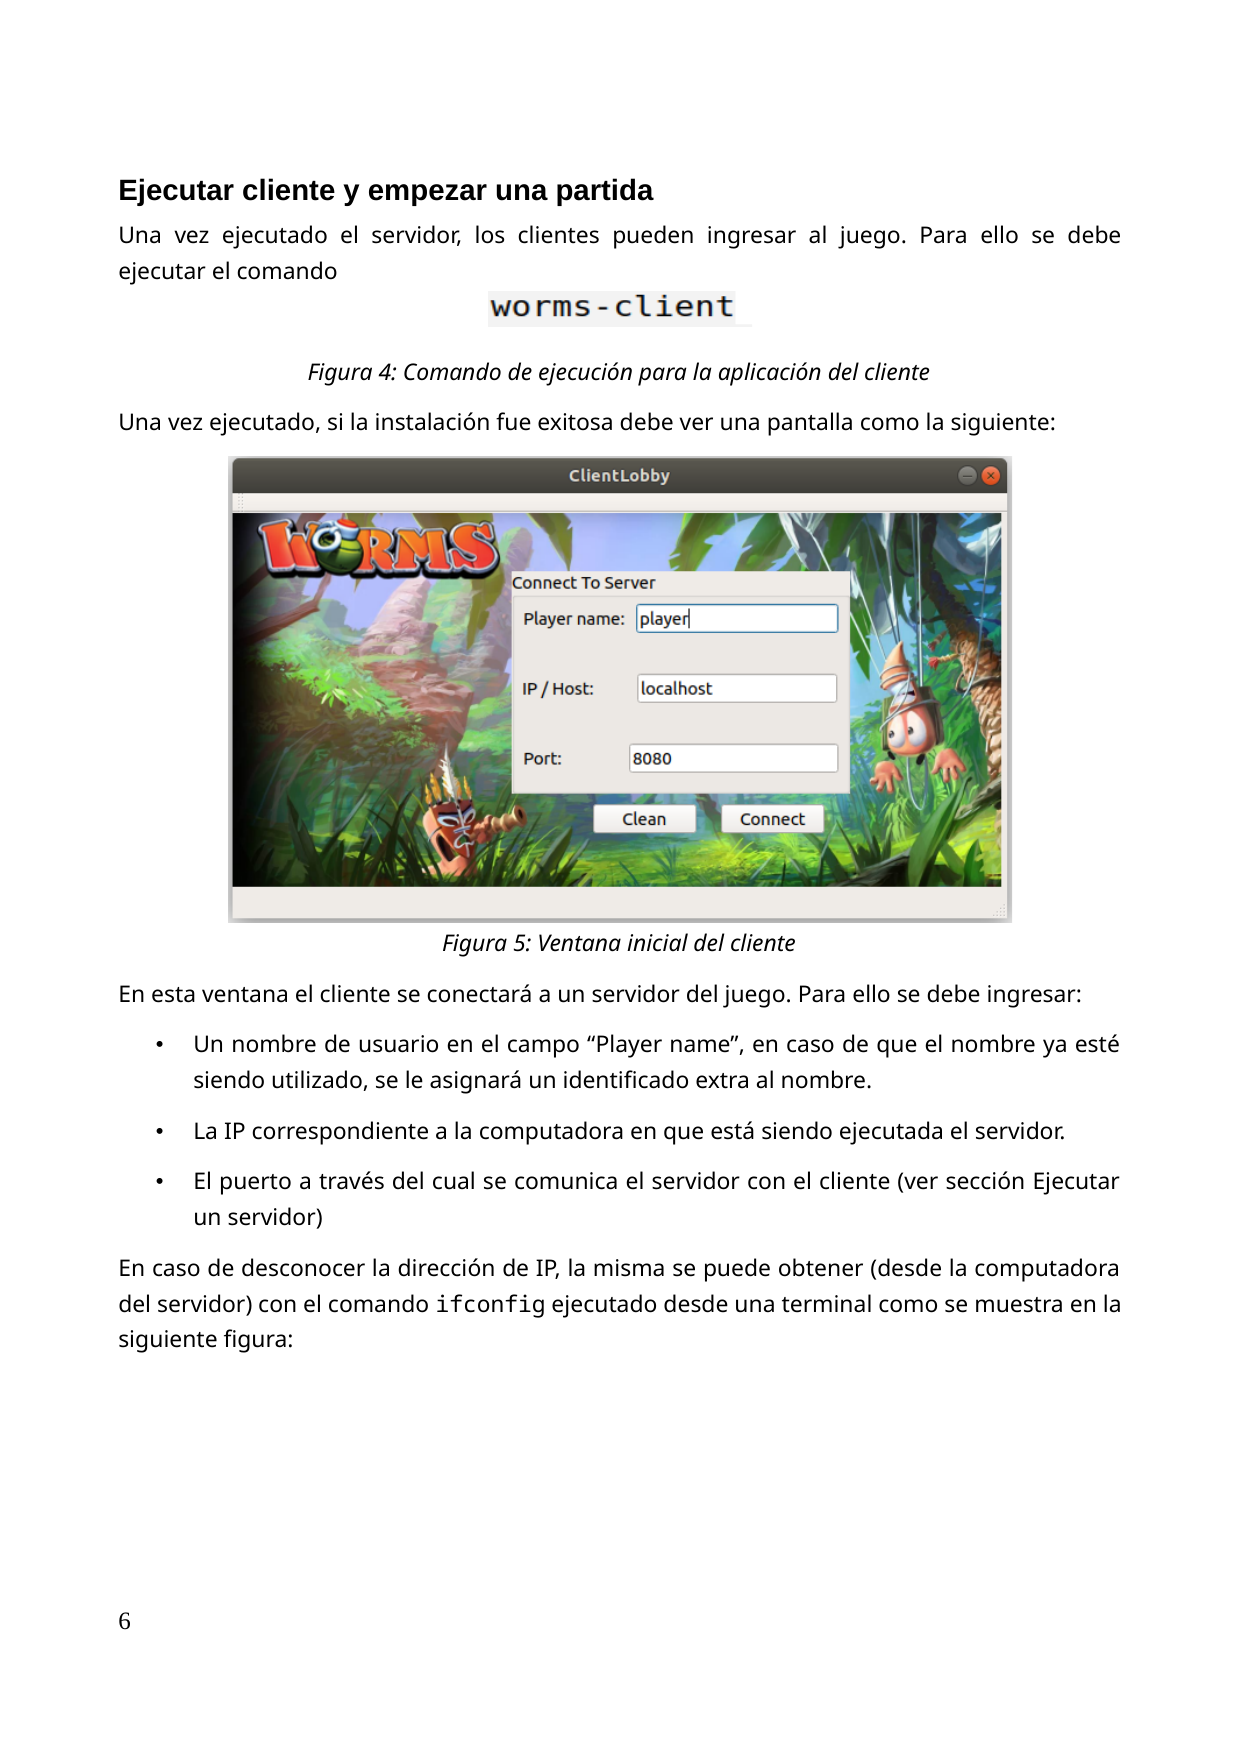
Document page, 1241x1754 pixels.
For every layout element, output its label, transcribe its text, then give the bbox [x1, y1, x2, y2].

text Una vez ejecutado el servidor, los clientes pueden ingresar al juego. Para ello se debe ejecutar el comando [118, 219, 1122, 286]
text En esta ventana el cliente se conectará a un servidor del juego. Para ello se debe ingresar: [118, 978, 1122, 1009]
list Un nombre de usuario en el campo “Player name”, en caso de que el nombre ya esté siendo utilizado, se le asignará un identificado extra al nombre. [156, 1028, 1122, 1095]
list La IP correspondiente a la computadora en que está siendo ejecutada el servidor. [156, 1114, 1122, 1146]
text Figura 4: Comando de ejecución para la aplicación del cliente [118, 356, 1122, 387]
text Figura 5: Ventana inicial del cliente [118, 923, 1122, 958]
list El puerto a través del cual se comunica el servidor con el cliente (ver sección Ejecutar un servidor) [156, 1165, 1122, 1232]
subtitle Ejecutar cliente y empezar una partida [118, 172, 1122, 206]
picture [488, 291, 753, 327]
picture [228, 456, 1013, 923]
text Una vez ejecutado, si la instalación fue exitosa debe ver una pantalla como la siguiente: [118, 406, 1122, 437]
text En caso de desconocer la dirección de IP, la misma se puede obtener (desde la computadora del servidor) con el comando ifconfig ejecutado desde una terminal como se muestra en la siguiente figura: [118, 1252, 1122, 1355]
